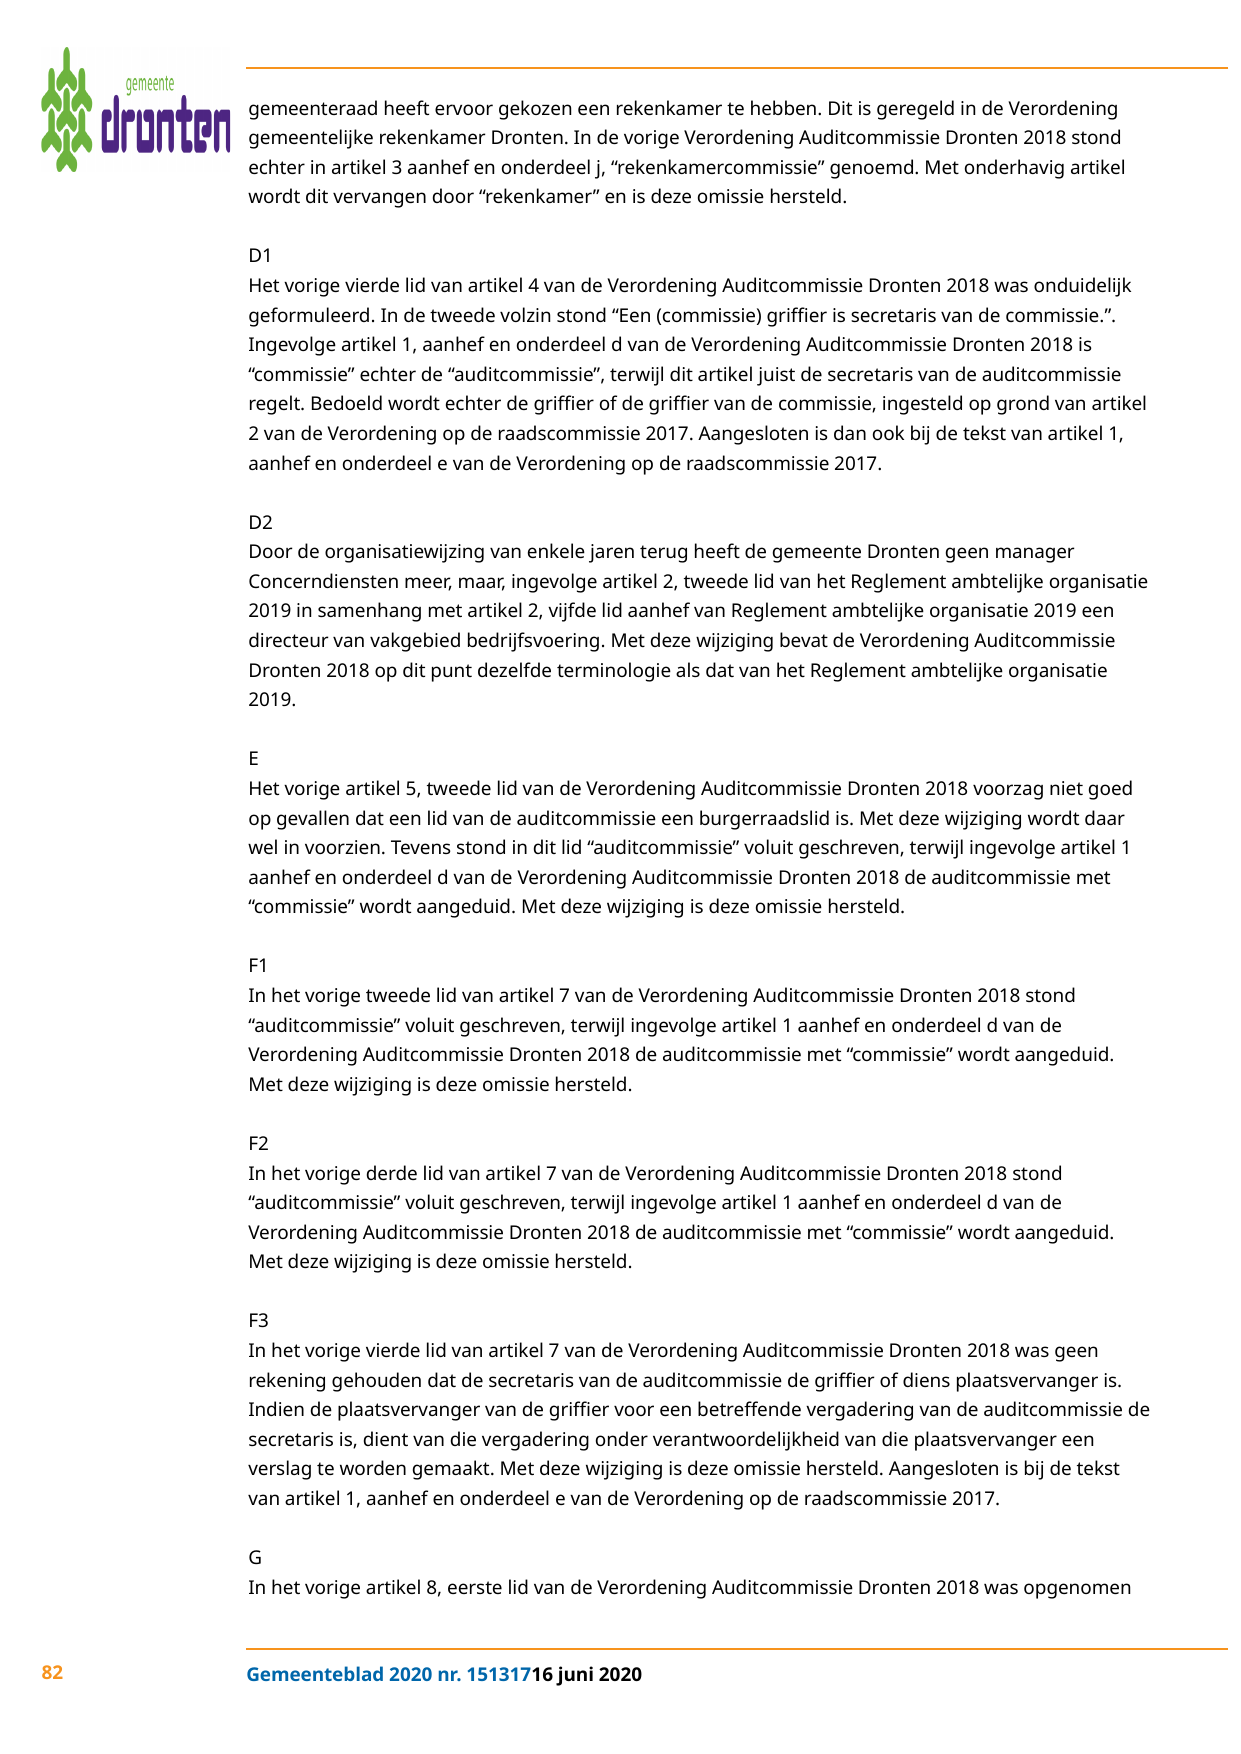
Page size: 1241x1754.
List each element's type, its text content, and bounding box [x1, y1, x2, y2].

text E [248, 746, 1152, 771]
text gemeenteraad heeft ervoor gekozen een rekenkamer te hebben. Dit is geregeld in de Verordening gemeentelijke rekenkamer Dronten. In de vorige Verordening Auditcommissie Dronten 2018 stond echter in artikel 3 aanhef en onderdeel j, “rekenkamercommissie” genoemd. Met onderhavig artikel wordt dit vervangen door “rekenkamer” en is deze omissie hersteld. [248, 95, 1152, 209]
text In het vorige tweede lid van artikel 7 van de Verordening Auditcommissie Dronten 2018 stond “auditcommissie” voluit geschreven, terwijl ingevolge artikel 1 aanhef en onderdeel d van de Verordening Auditcommissie Dronten 2018 de auditcommissie met “commissie” wordt aangeduid. Met deze wijziging is deze omissie hersteld. [248, 982, 1152, 1097]
text F3 [248, 1308, 1152, 1333]
text In het vorige artikel 8, eerste lid van de Verordening Auditcommissie Dronten 2018 was opgenomen [248, 1574, 1152, 1600]
text Het vorige artikel 5, tweede lid van de Verordening Auditcommissie Dronten 2018 voorzag niet goed op gevallen dat een lid van de auditcommissie een burgerraadslid is. Met deze wijziging wordt daar wel in voorzien. Tevens stond in dit lid “auditcommissie” voluit geschreven, terwijl ingevolge artikel 1 aanhef en onderdeel d van de Verordening Auditcommissie Dronten 2018 de auditcommissie met “commissie” wordt aangeduid. Met deze wijziging is deze omissie hersteld. [248, 775, 1152, 919]
text Door de organisatiewijzing van enkele jaren terug heeft de gemeente Dronten geen manager Concerndiensten meer, maar, ingevolge artikel 2, tweede lid van het Reglement ambtelijke organisatie 2019 in samenhang met artikel 2, vijfde lid aanhef van Reglement ambtelijke organisatie 2019 een directeur van vakgebied bedrijfsvoering. Met deze wijziging bevat de Verordening Auditcommissie Dronten 2018 op dit punt dezelfde terminologie als dat van het Reglement ambtelijke organisatie 2019. [248, 538, 1152, 712]
text G [248, 1544, 1152, 1570]
picture [41, 47, 231, 172]
text F1 [248, 953, 1152, 978]
text D2 [248, 509, 1152, 535]
text In het vorige vierde lid van artikel 7 van de Verordening Auditcommissie Dronten 2018 was geen rekening gehouden dat de secretaris van de auditcommissie de griffier of diens plaatsvervanger is. Indien de plaatsvervanger van de griffier voor een betreffende vergadering van de auditcommissie de secretaris is, dient van die vergadering onder verantwoordelijkheid van die plaatsvervanger een verslag te worden gemaakt. Met deze wijziging is deze omissie hersteld. Aangesloten is bij de tekst van artikel 1, aanhef en onderdeel e van de Verordening op de raadscommissie 2017. [248, 1337, 1152, 1511]
text D1 [248, 243, 1152, 268]
text F2 [248, 1130, 1152, 1156]
text In het vorige derde lid van artikel 7 van de Verordening Auditcommissie Dronten 2018 stond “auditcommissie” voluit geschreven, terwijl ingevolge artikel 1 aanhef en onderdeel d van de Verordening Auditcommissie Dronten 2018 de auditcommissie met “commissie” wordt aangeduid. Met deze wijziging is deze omissie hersteld. [248, 1160, 1152, 1274]
text Het vorige vierde lid van artikel 4 van de Verordening Auditcommissie Dronten 2018 was onduidelijk geformuleerd. In de tweede volzin stond “Een (commissie) griffier is secretaris van de commissie.”. Ingevolge artikel 1, aanhef en onderdeel d van de Verordening Auditcommissie Dronten 2018 is “commissie” echter de “auditcommissie”, terwijl dit artikel juist de secretaris van de auditcommissie regelt. Bedoeld wordt echter de griffier of de griffier van de commissie, ingesteld op grond van artikel 2 van de Verordening op de raadscommissie 2017. Aangesloten is dan ook bij de tekst van artikel 1, aanhef en onderdeel e van de Verordening op de raadscommissie 2017. [248, 272, 1152, 476]
